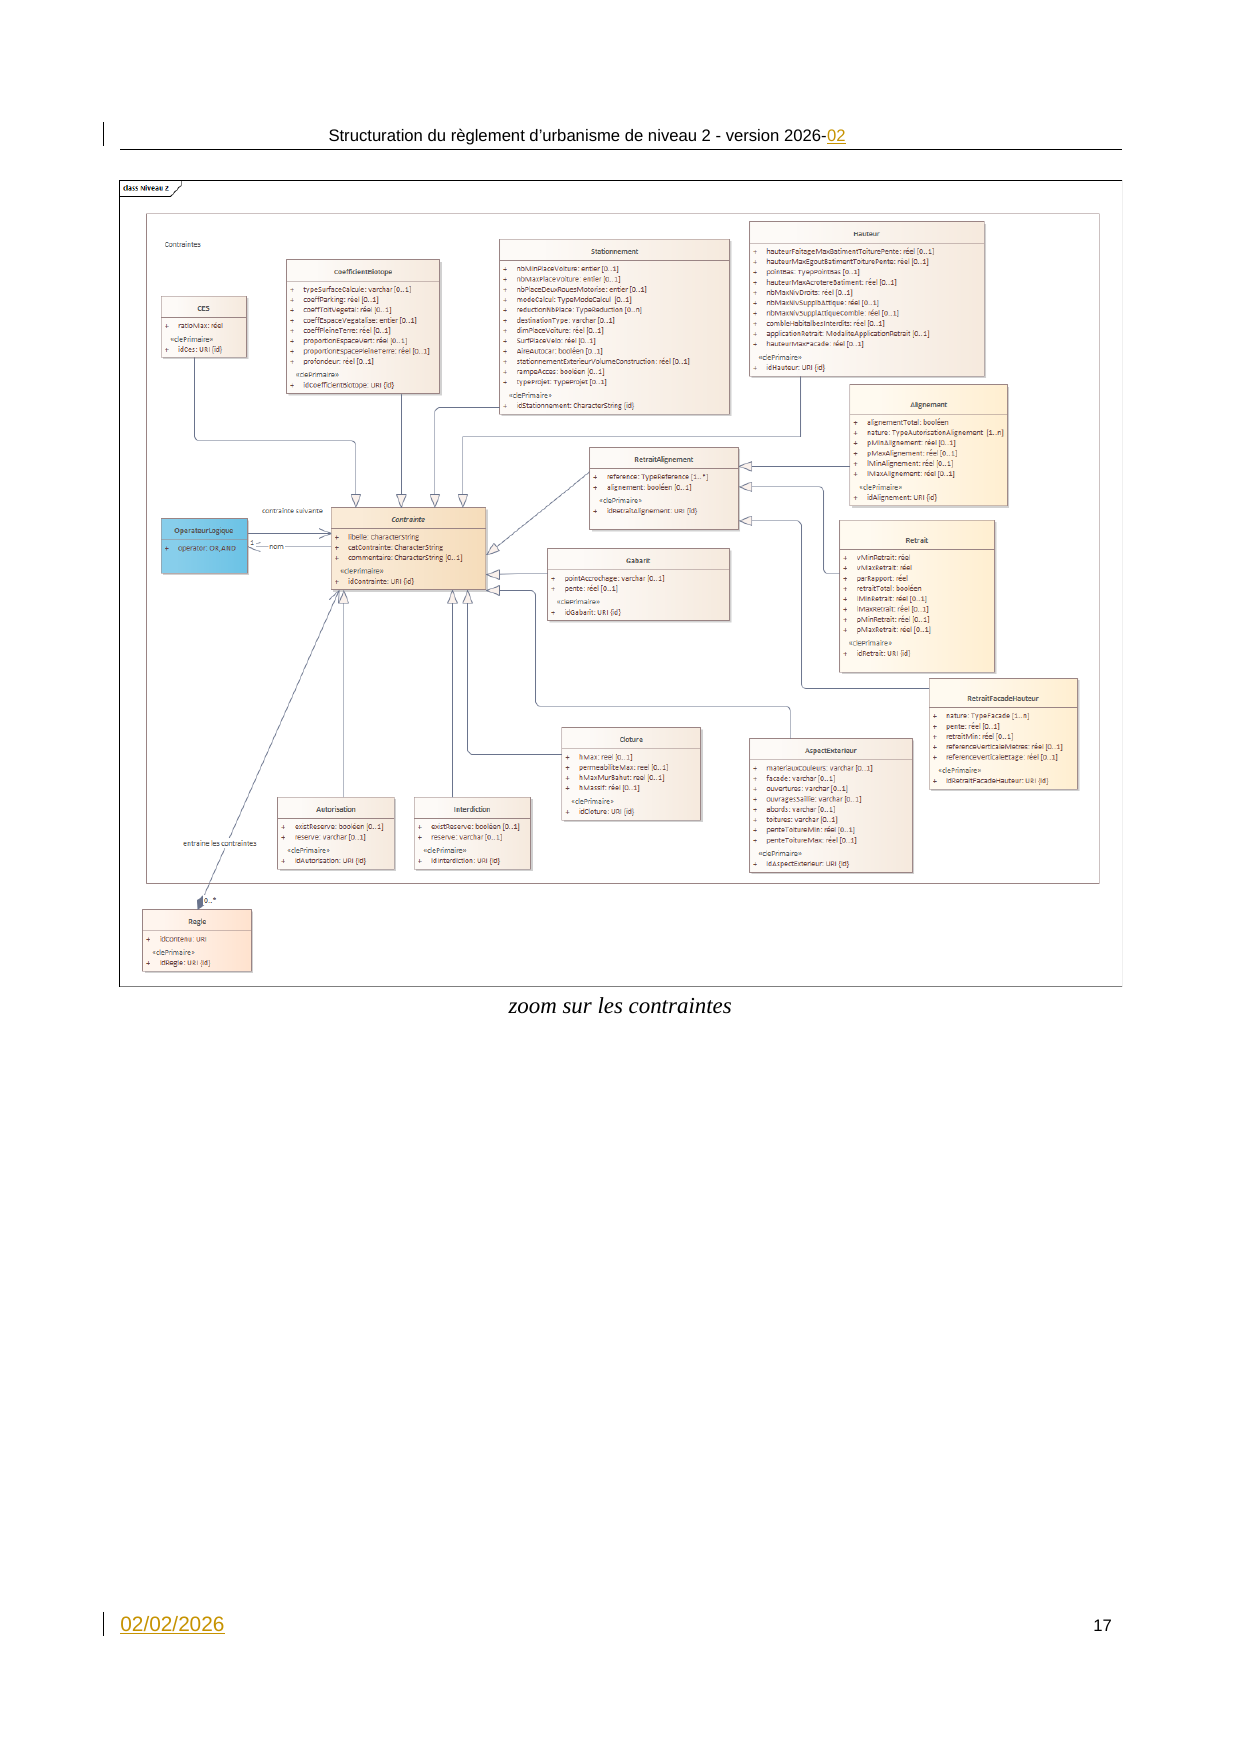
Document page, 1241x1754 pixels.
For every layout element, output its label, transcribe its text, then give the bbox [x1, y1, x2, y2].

picture [118, 179, 1123, 987]
text zoom sur les contraintes [118, 993, 1122, 1019]
